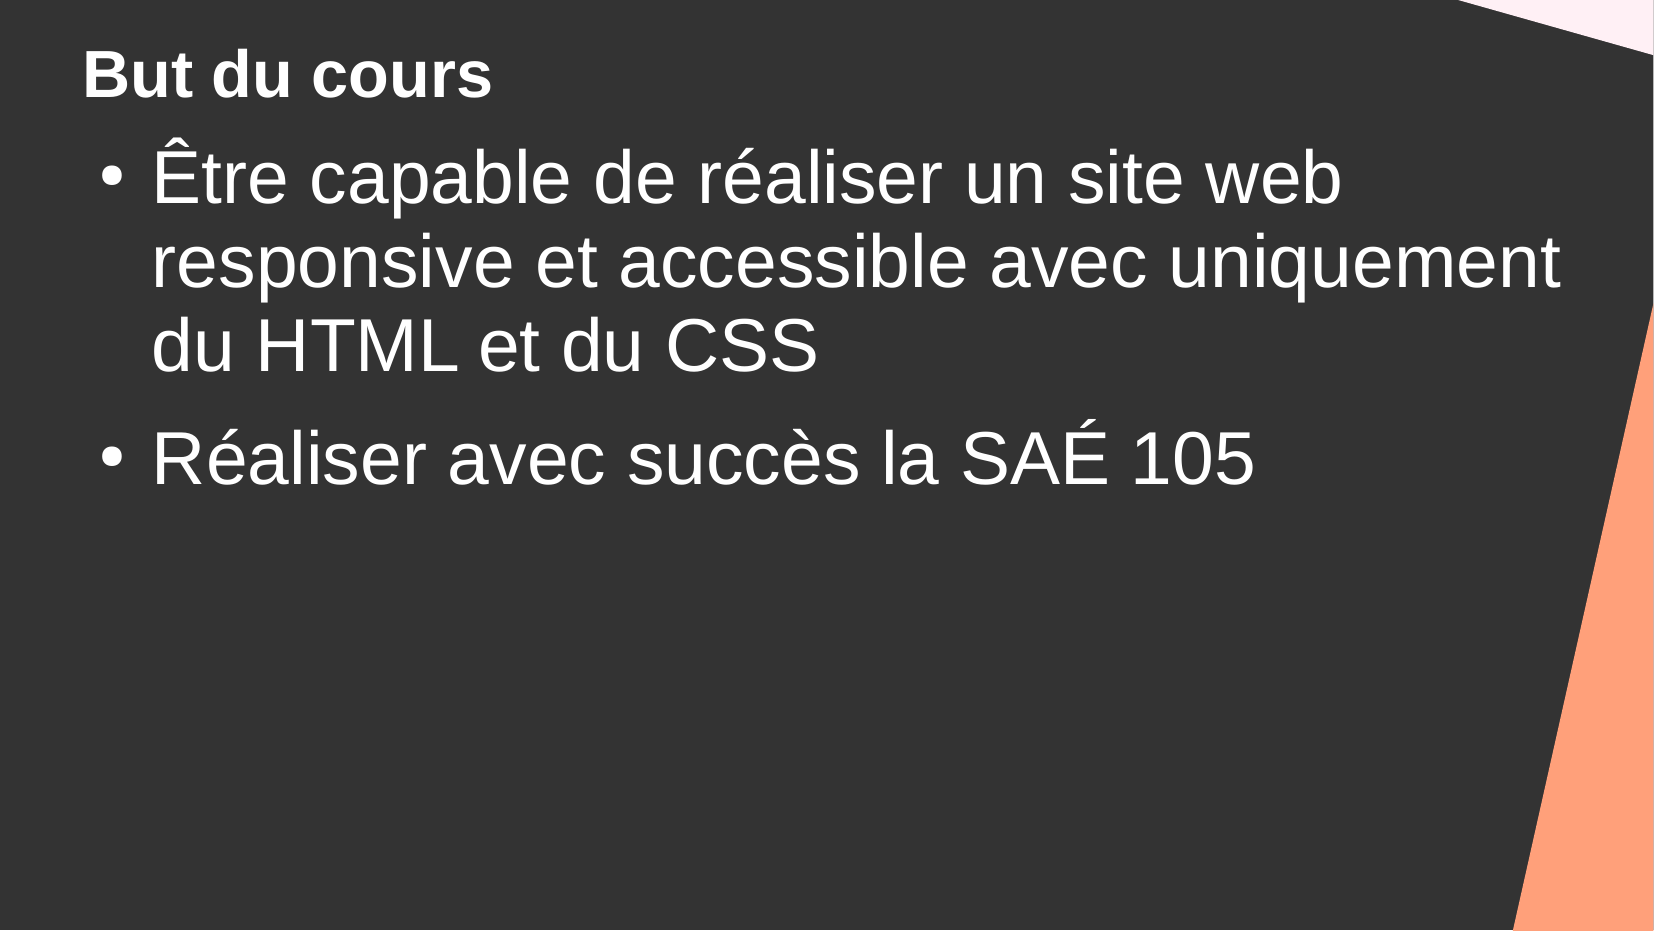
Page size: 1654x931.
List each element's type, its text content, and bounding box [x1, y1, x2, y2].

text_box [1512, 300, 1654, 931]
list Être capable de réaliser un site web responsive et accessible avec uniquement du HTML et du CSS Réaliser avec succès la SAÉ 105 [80, 135, 1620, 762]
title But du cours [82, 37, 1571, 122]
text_box [1458, 0, 1654, 56]
